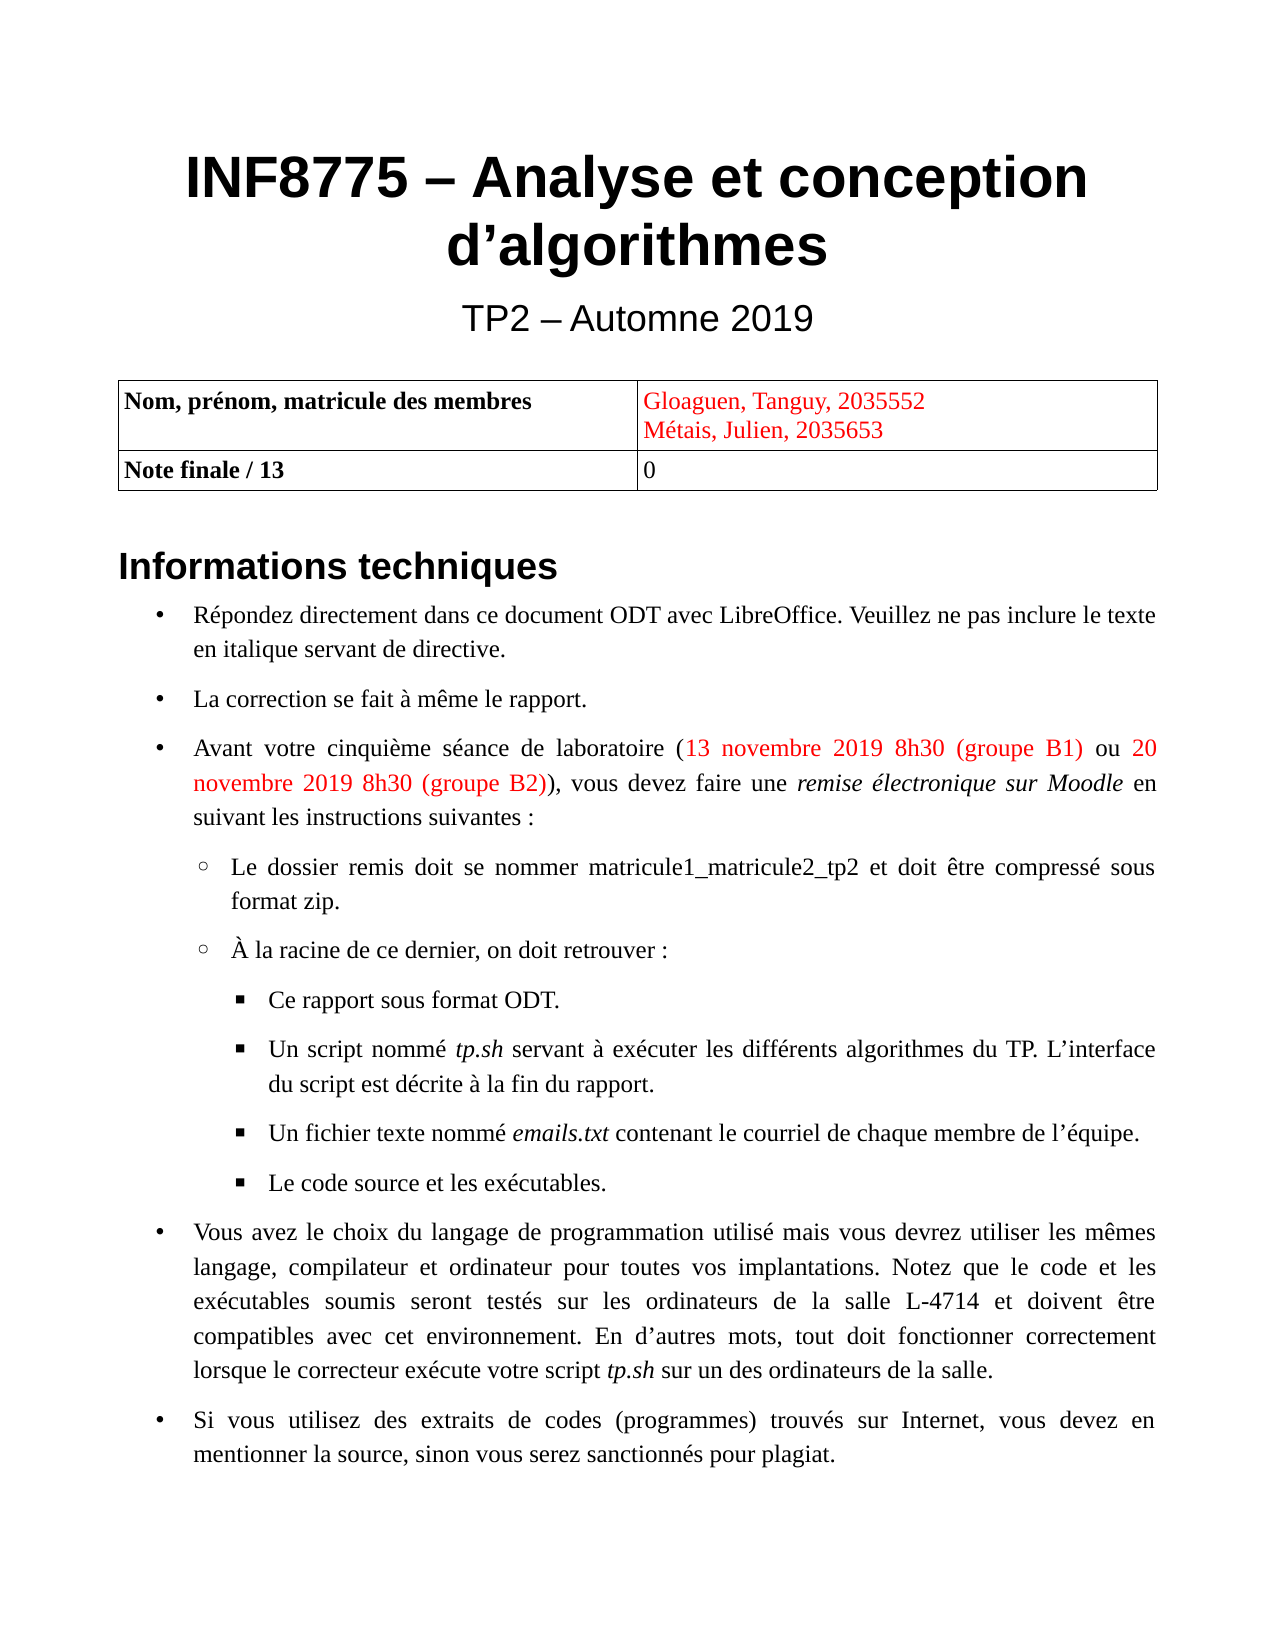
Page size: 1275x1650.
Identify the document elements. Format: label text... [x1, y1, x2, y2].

list Un script nommé tp.sh servant à exécuter les différents algorithmes du TP. L’interface du script est décrite à la fin du rapport. [231, 1034, 1157, 1098]
subtitle Informations techniques [118, 544, 1157, 587]
list Avant votre cinquième séance de laboratoire (13 novembre 2019 8h30 (groupe B1) ou 20 novembre 2019 8h30 (groupe B2)), vous devez faire une remise électronique sur Moodle en suivant les instructions suivantes : [156, 733, 1157, 831]
table_header Gloaguen, Tanguy, 2035552 Métais, Julien, 2035653 [638, 381, 1157, 449]
list La correction se fait à même le rapport. [156, 684, 1157, 712]
title INF8775 – Analyse et conception d’algorithmes [118, 143, 1157, 277]
table_header Nom, prénom, matricule des membres [119, 381, 637, 449]
list Le code source et les exécutables. [231, 1168, 1157, 1197]
table_cell 0 [638, 451, 1157, 490]
list À la racine de ce dernier, on doit retrouver : [193, 936, 1157, 964]
list Ce rapport sous format ODT. [231, 985, 1157, 1014]
table_cell Note finale / 13 [119, 451, 637, 490]
subtitle TP2 – Automne 2019 [118, 296, 1157, 339]
list Répondez directement dans ce document ODT avec LibreOffice. Veuillez ne pas inclure le texte en italique servant de directive. [156, 600, 1157, 663]
list Si vous utilisez des extraits de codes (programmes) trouvés sur Internet, vous devez en mentionner la source, sinon vous serez sanctionnés pour plagiat. [156, 1405, 1157, 1468]
list Le dossier remis doit se nommer matricule1_matricule2_tp2 et doit être compressé sous format zip. [193, 852, 1157, 915]
list Vous avez le choix du langage de programmation utilisé mais vous devrez utiliser les mêmes langage, compilateur et ordinateur pour toutes vos implantations. Notez que le code et les exécutables soumis seront testés sur les ordinateurs de la salle L-4714 et doivent être compatibles avec cet environnement. En d’autres mots, tout doit fonctionner correctement lorsque le correcteur exécute votre script tp.sh sur un des ordinateurs de la salle. [156, 1217, 1157, 1384]
list Un fichier texte nommé emails.txt contenant le courriel de chaque membre de l’équipe. [231, 1118, 1157, 1147]
